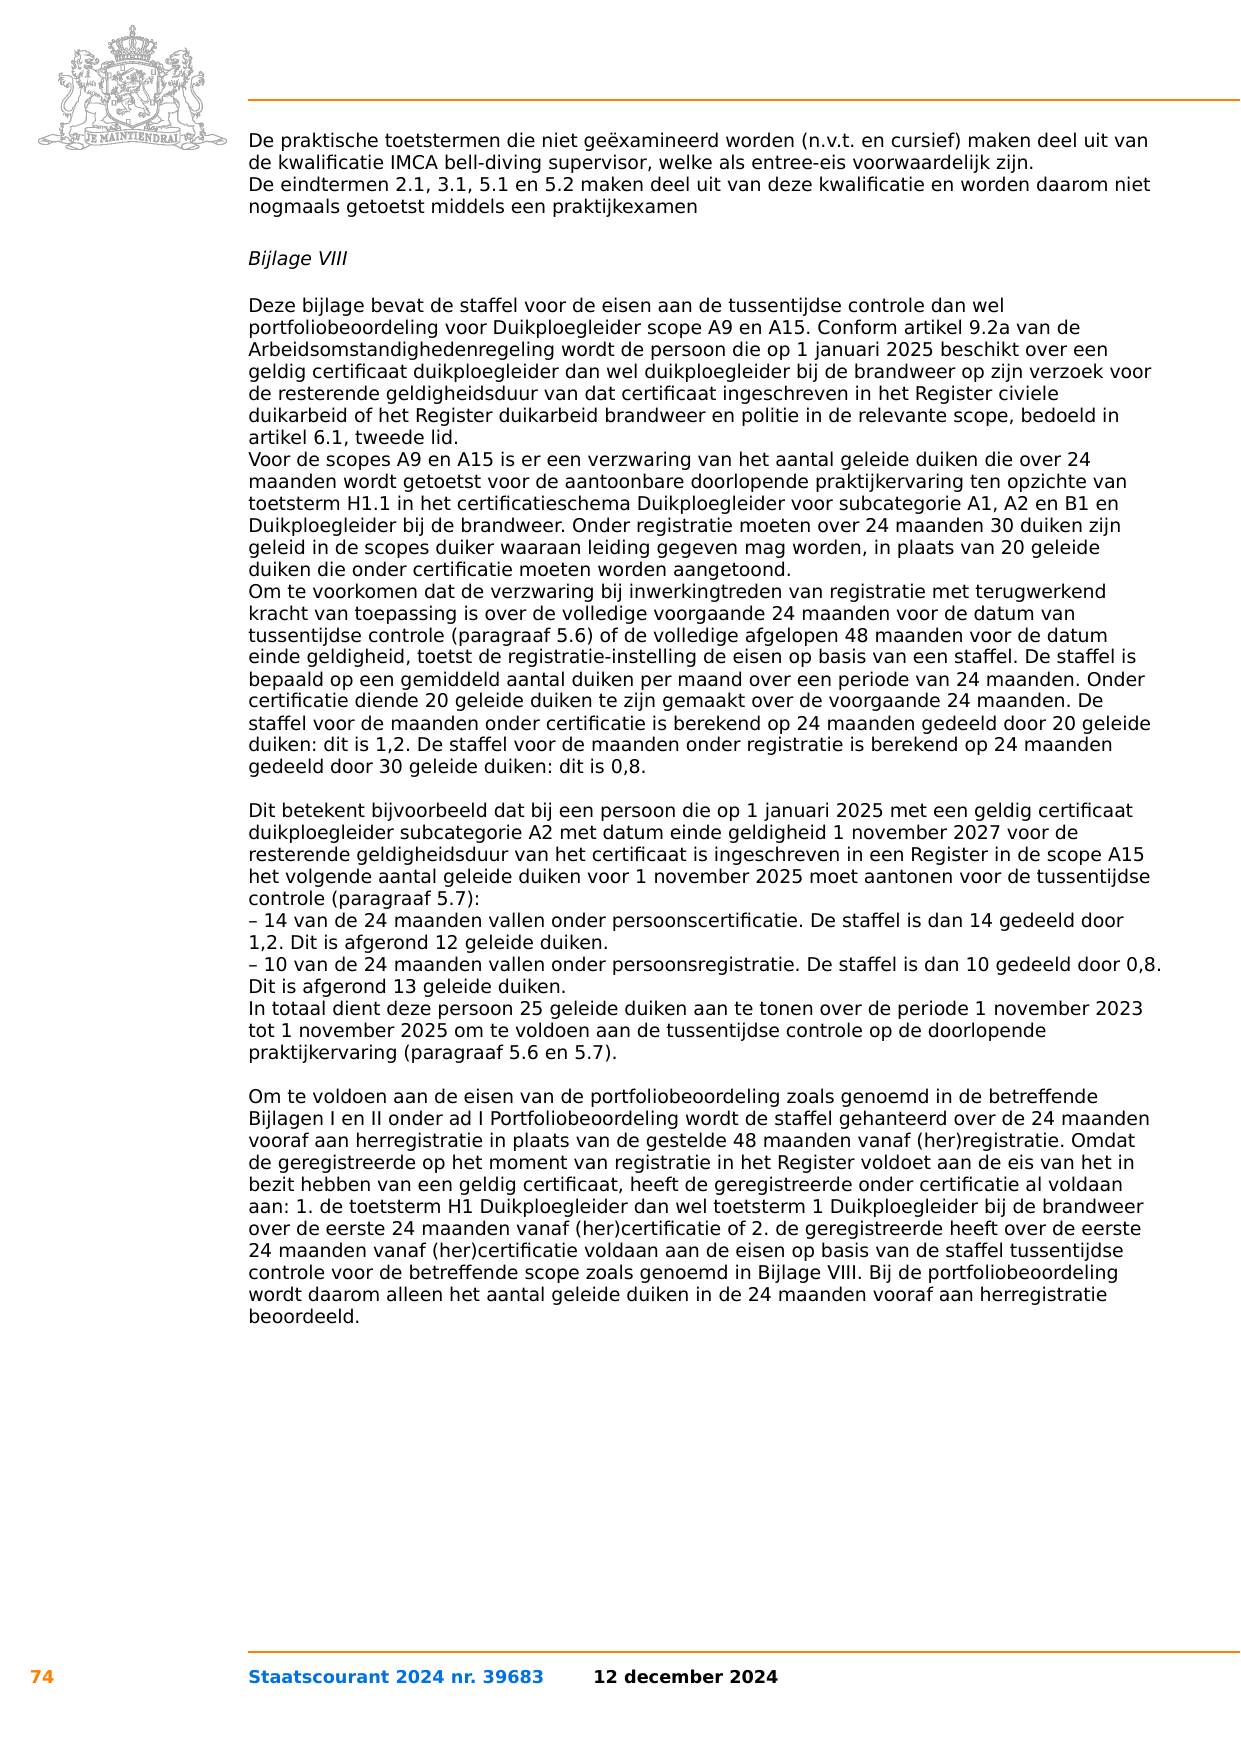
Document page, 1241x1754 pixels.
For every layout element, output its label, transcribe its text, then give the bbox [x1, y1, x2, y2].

picture [38, 25, 227, 150]
text De praktische toetstermen die niet geëxamineerd worden (n.v.t. en cursief) maken deel uit van de kwalificatie IMCA bell-diving supervisor, welke als entree-eis voorwaardelijk zijn. [248, 130, 1163, 174]
text Deze bijlage bevat de staffel voor de eisen aan de tussentijdse controle dan wel portfoliobeoordeling voor Duikploegleider scope A9 en A15. Conform artikel 9.2a van de Arbeidsomstandighedenregeling wordt de persoon die op 1 januari 2025 beschikt over een geldig certificaat duikploegleider dan wel duikploegleider bij de brandweer op zijn verzoek voor de resterende geldigheidsduur van dat certificaat ingeschreven in het Register civiele duikarbeid of het Register duikarbeid brandweer en politie in de relevante scope, bedoeld in artikel 6.1, tweede lid. [248, 295, 1163, 449]
text De eindtermen 2.1, 3.1, 5.1 en 5.2 maken deel uit van deze kwalificatie en worden daarom niet nogmaals getoetst middels een praktijkexamen [248, 174, 1163, 218]
text Voor de scopes A9 en A15 is er een verzwaring van het aantal geleide duiken die over 24 maanden wordt getoetst voor de aantoonbare doorlopende praktijkervaring ten opzichte van toetsterm H1.1 in het certificatieschema Duikploegleider voor subcategorie A1, A2 en B1 en Duikploegleider bij de brandweer. Onder registratie moeten over 24 maanden 30 duiken zijn geleid in de scopes duiker waaraan leiding gegeven mag worden, in plaats van 20 geleide duiken die onder certificatie moeten worden aangetoond. [248, 449, 1163, 581]
text Om te voldoen aan de eisen van de portfoliobeoordeling zoals genoemd in de betreffende Bijlagen I en II onder ad I Portfoliobeoordeling wordt de staffel gehanteerd over de 24 maanden vooraf aan herregistratie in plaats van de gestelde 48 maanden vanaf (her)registratie. Omdat de geregistreerde op het moment van registratie in het Register voldoet aan de eis van het in bezit hebben van een geldig certificaat, heeft de geregistreerde onder certificatie al voldaan aan: 1. de toetsterm H1 Duikploegleider dan wel toetsterm 1 Duikploegleider bij de brandweer over de eerste 24 maanden vanaf (her)certificatie of 2. de geregistreerde heeft over de eerste 24 maanden vanaf (her)certificatie voldaan aan de eisen op basis van de staffel tussentijdse controle voor de betreffende scope zoals genoemd in Bijlage VIII. Bij de portfoliobeoordeling wordt daarom alleen het aantal geleide duiken in de 24 maanden vooraf aan herregistratie beoordeeld. [248, 1086, 1163, 1328]
text – 10 van de 24 maanden vallen onder persoonsregistratie. De staffel is dan 10 gedeeld door 0,8. [248, 954, 1163, 976]
subtitle Bijlage VIII [248, 248, 1163, 270]
text In totaal dient deze persoon 25 geleide duiken aan te tonen over de periode 1 november 2023 tot 1 november 2025 om te voldoen aan de tussentijdse controle op de doorlopende praktijkervaring (paragraaf 5.6 en 5.7). [248, 998, 1163, 1064]
text Dit is afgerond 13 geleide duiken. [248, 976, 1163, 998]
text Dit betekent bijvoorbeeld dat bij een persoon die op 1 januari 2025 met een geldig certificaat duikploegleider subcategorie A2 met datum einde geldigheid 1 november 2027 voor de resterende geldigheidsduur van het certificaat is ingeschreven in een Register in de scope A15 het volgende aantal geleide duiken voor 1 november 2025 moet aantonen voor de tussentijdse controle (paragraaf 5.7): [248, 800, 1163, 910]
text Om te voorkomen dat de verzwaring bij inwerkingtreden van registratie met terugwerkend kracht van toepassing is over de volledige voorgaande 24 maanden voor de datum van tussentijdse controle (paragraaf 5.6) of de volledige afgelopen 48 maanden voor de datum einde geldigheid, toetst de registratie-instelling de eisen op basis van een staffel. De staffel is bepaald op een gemiddeld aantal duiken per maand over een periode van 24 maanden. Onder certificatie diende 20 geleide duiken te zijn gemaakt over de voorgaande 24 maanden. De staffel voor de maanden onder certificatie is berekend op 24 maanden gedeeld door 20 geleide duiken: dit is 1,2. De staffel voor de maanden onder registratie is berekend op 24 maanden gedeeld door 30 geleide duiken: dit is 0,8. [248, 581, 1163, 778]
text – 14 van de 24 maanden vallen onder persoonscertificatie. De staffel is dan 14 gedeeld door 1,2. Dit is afgerond 12 geleide duiken. [248, 910, 1163, 954]
